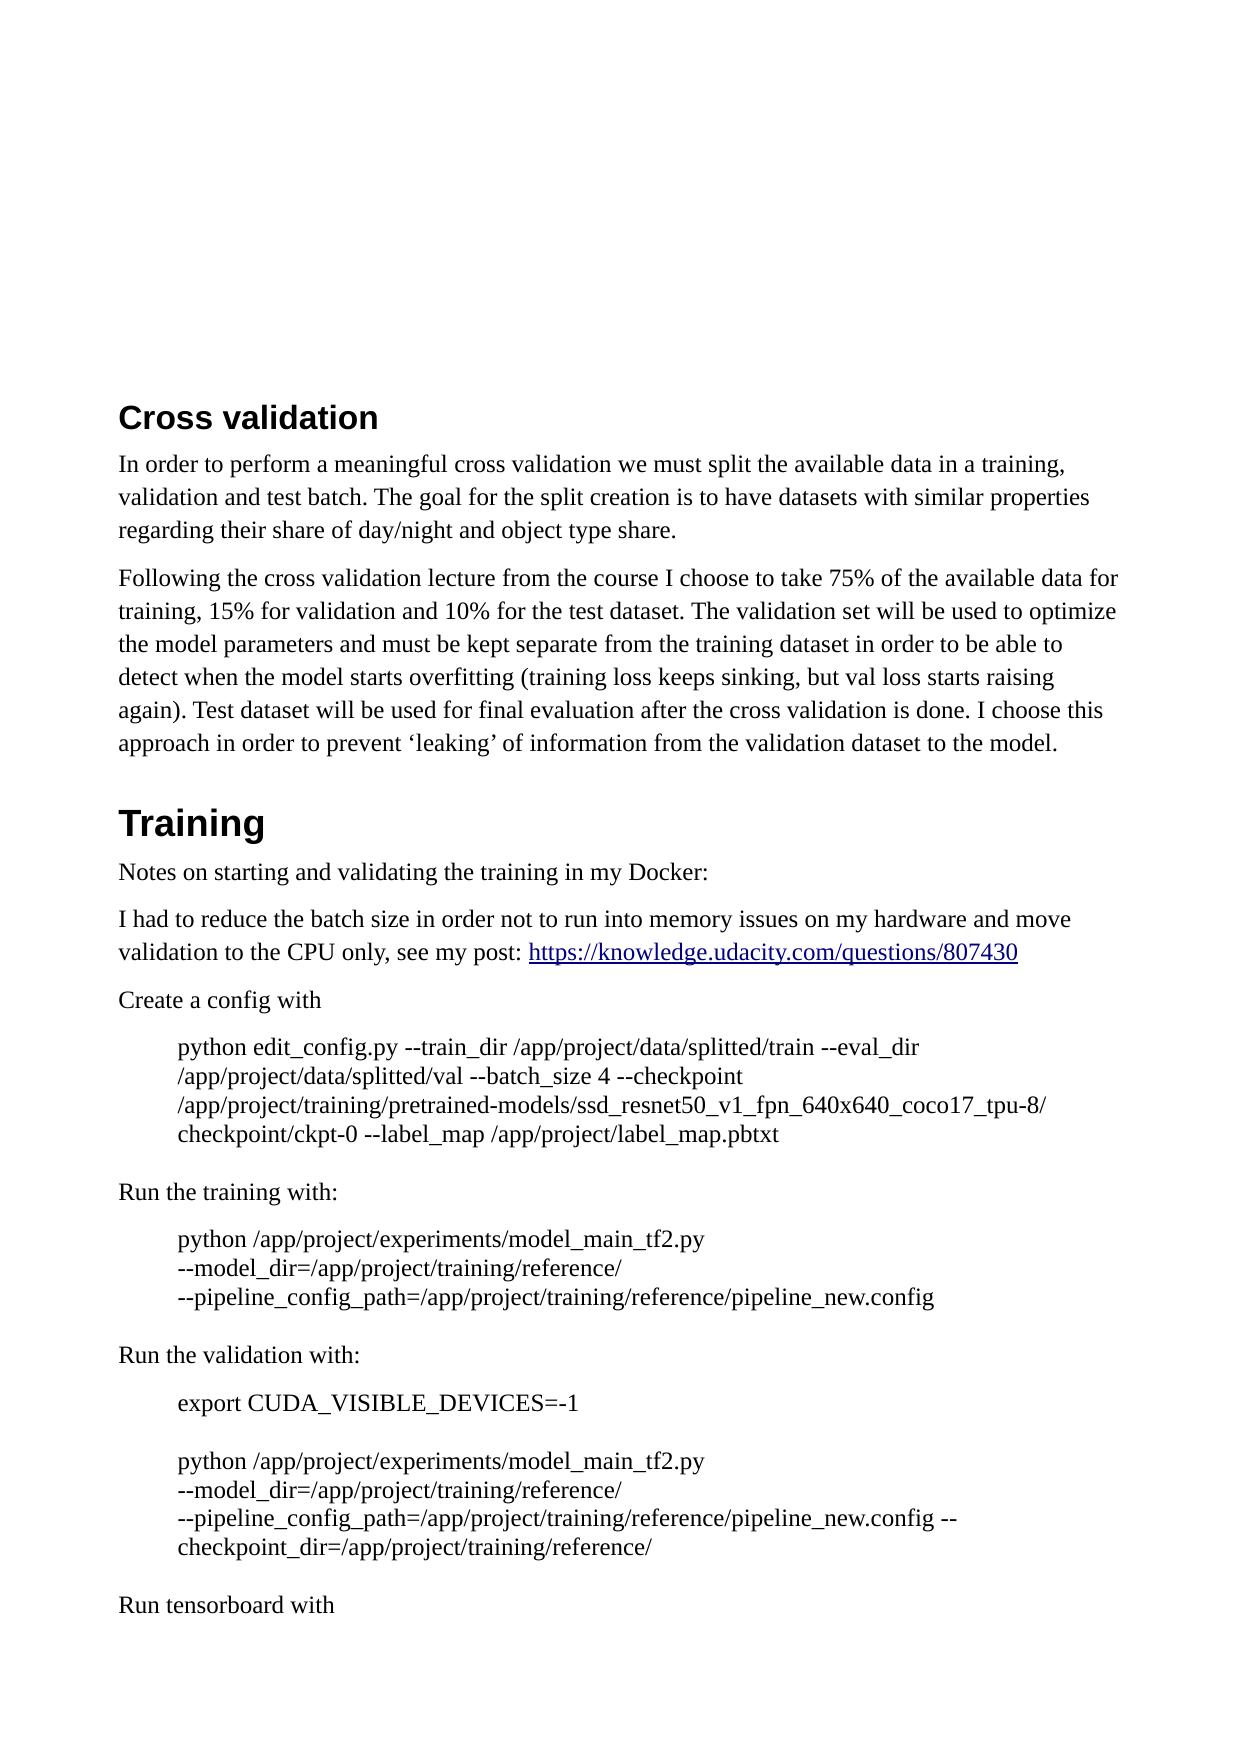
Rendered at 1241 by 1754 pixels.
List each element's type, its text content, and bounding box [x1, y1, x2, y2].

text export CUDA_VISIBLE_DEVICES=-1 [177, 1388, 1063, 1417]
text python /app/project/experiments/model_main_tf2.py --model_dir=/app/project/training/reference/ --pipeline_config_path=/app/project/training/reference/pipeline_new.config [177, 1224, 1063, 1311]
text Create a config with [118, 985, 1122, 1013]
text Notes on starting and validating the training in my Docker: [118, 857, 1122, 885]
text Run tensorboard with [118, 1591, 1122, 1619]
text I had to reduce the batch size in order not to run into memory issues on my hardware and move validation to the CPU only, see my post: https://knowledge.udacity.com/questions/807430 [118, 904, 1122, 966]
subtitle Cross validation [118, 398, 1122, 437]
text In order to perform a meaningful cross validation we must split the available data in a training, validation and test batch. The goal for the split creation is to have datasets with similar properties regarding their share of day/night and object type share. [118, 449, 1122, 544]
text Following the cross validation lecture from the course I choose to take 75% of the available data for training, 15% for validation and 10% for the test dataset. The validation set will be used to optimize the model parameters and must be kept separate from the training dataset in order to be able to detect when the model starts overfitting (training loss keeps sinking, but val loss starts raising again). Test dataset will be used for final evaluation after the cross validation is done. I choose this approach in order to prevent ‘leaking’ of information from the validation dataset to the model. [118, 563, 1122, 757]
text python /app/project/experiments/model_main_tf2.py --model_dir=/app/project/training/reference/ --pipeline_config_path=/app/project/training/reference/pipeline_new.config --checkpoint_dir=/app/project/training/reference/ [177, 1446, 1063, 1561]
text Run the validation with: [118, 1340, 1122, 1369]
text Run the training with: [118, 1177, 1122, 1206]
text python edit_config.py --train_dir /app/project/data/splitted/train --eval_dir /app/project/data/splitted/val --batch_size 4 --checkpoint /app/project/training/pretrained-models/ssd_resnet50_v1_fpn_640x640_coco17_tpu-8/checkpoint/ckpt-0 --label_map /app/project/label_map.pbtxt [177, 1032, 1063, 1147]
subtitle Training [118, 800, 1122, 844]
